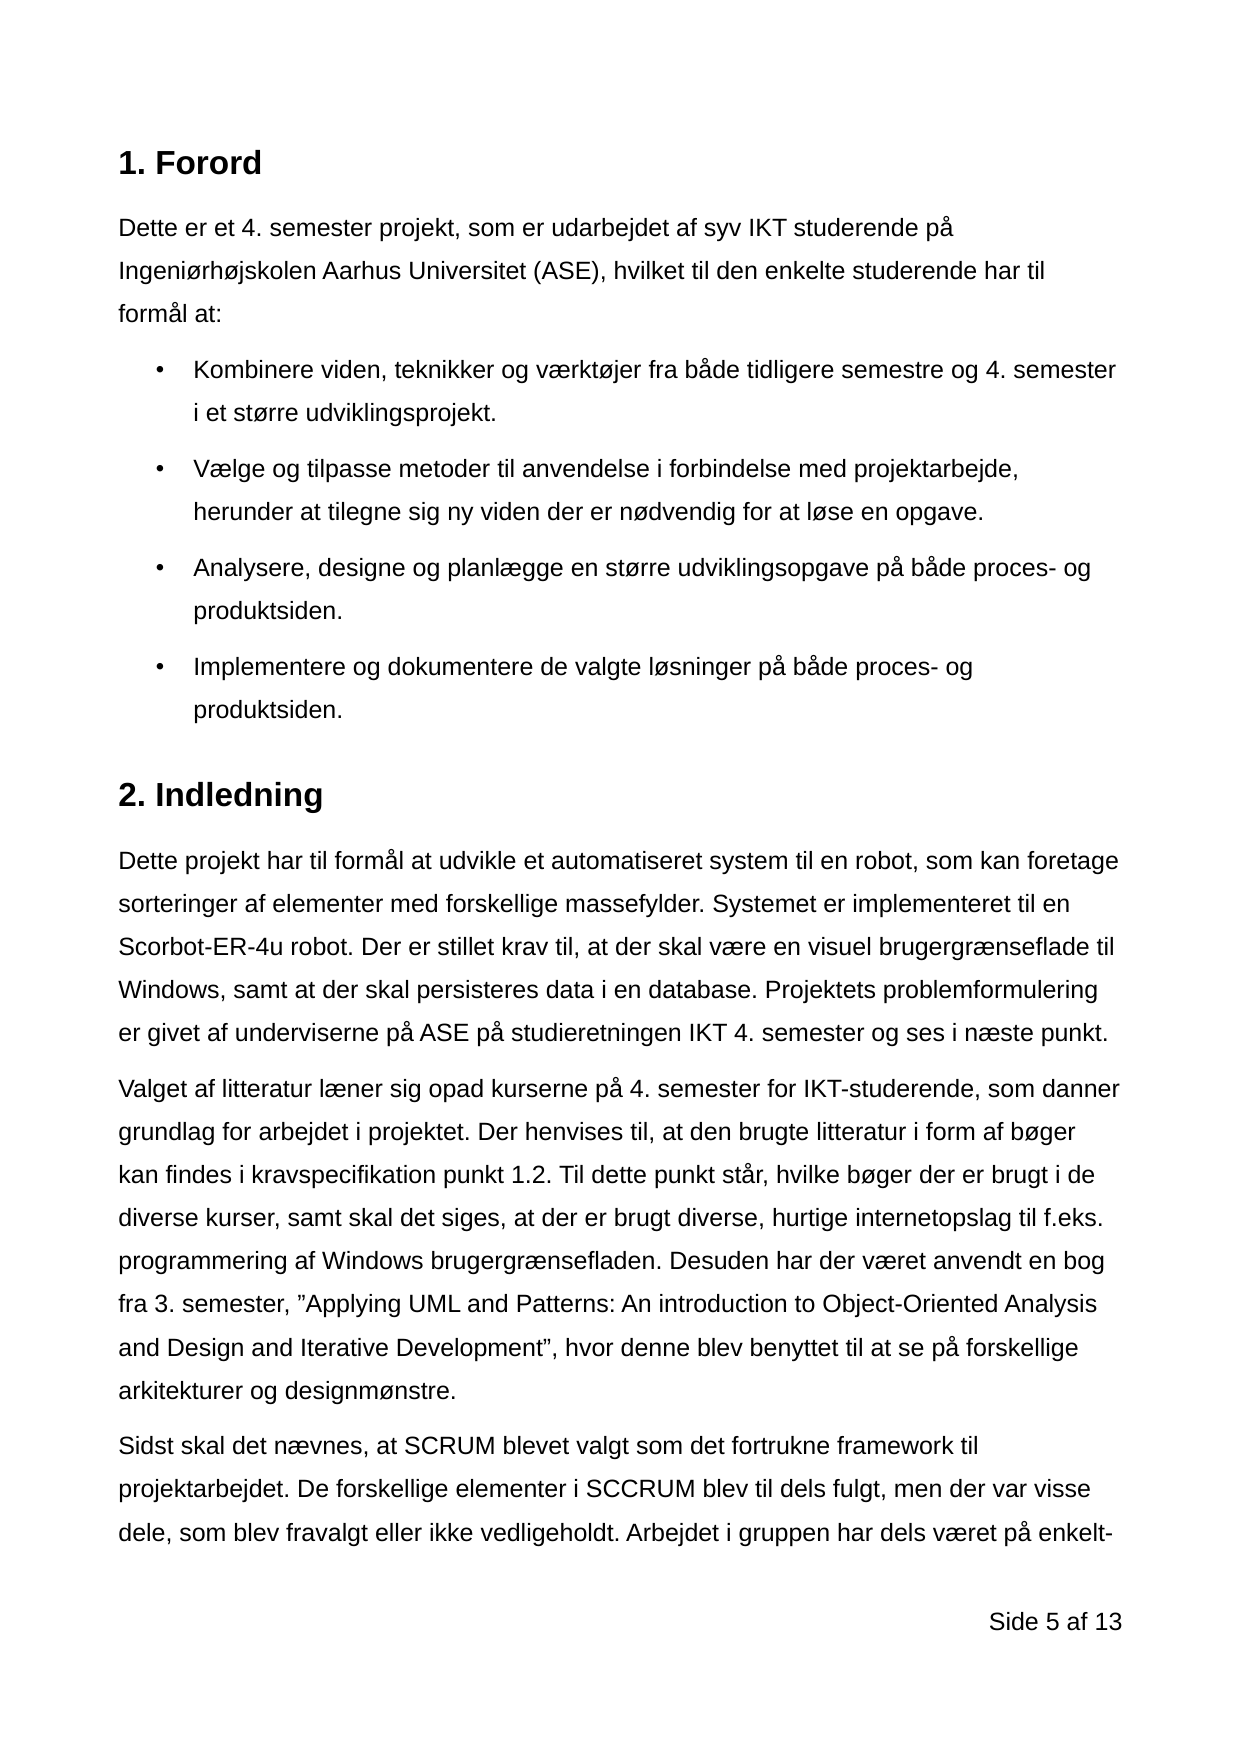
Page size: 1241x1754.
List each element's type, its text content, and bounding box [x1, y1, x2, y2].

list Kombinere viden, teknikker og værktøjer fra både tidligere semestre og 4. semester i et større udviklingsprojekt. [156, 355, 1122, 427]
list Analysere, designe og planlægge en større udviklingsopgave på både proces- og produktsiden. [156, 553, 1122, 625]
list Implementere og dokumentere de valgte løsninger på både proces- og produktsiden. [156, 652, 1122, 724]
subtitle 1. Forord [118, 143, 1122, 182]
text Dette er et 4. semester projekt, som er udarbejdet af syv IKT studerende på Ingeniørhøjskolen Aarhus Universitet (ASE), hvilket til den enkelte studerende har til formål at: [118, 213, 1122, 328]
text Sidst skal det nævnes, at SCRUM blevet valgt som det fortrukne framework til projektarbejdet. De forskellige elementer i SCCRUM blev til dels fulgt, men der var visse dele, som blev fravalgt eller ikke vedligeholdt. Arbejdet i gruppen har dels været på enkelt- [118, 1431, 1122, 1546]
subtitle 2. Indledning [118, 776, 1122, 814]
list Vælge og tilpasse metoder til anvendelse i forbindelse med projektarbejde, herunder at tilegne sig ny viden der er nødvendig for at løse en opgave. [156, 454, 1122, 526]
text Dette projekt har til formål at udvikle et automatiseret system til en robot, som kan foretage sorteringer af elementer med forskellige massefylder. Systemet er implementeret til en Scorbot-ER-4u robot. Der er stillet krav til, at der skal være en visuel brugergrænseflade til Windows, samt at der skal persisteres data i en database. Projektets problemformulering er givet af underviserne på ASE på studieretningen IKT 4. semester og ses i næste punkt. [118, 846, 1122, 1047]
text Valget af litteratur læner sig opad kurserne på 4. semester for IKT-studerende, som danner grundlag for arbejdet i projektet. Der henvises til, at den brugte litteratur i form af bøger kan findes i kravspecifikation punkt 1.2. Til dette punkt står, hvilke bøger der er brugt i de diverse kurser, samt skal det siges, at der er brugt diverse, hurtige internetopslag til f.eks. programmering af Windows brugergrænsefladen. Desuden har der været anvendt en bog fra 3. semester, ”Applying UML and Patterns: An introduction to Object-Oriented Analysis and Design and Iterative Development”, hvor denne blev benyttet til at se på forskellige arkitekturer og designmønstre. [118, 1074, 1122, 1404]
